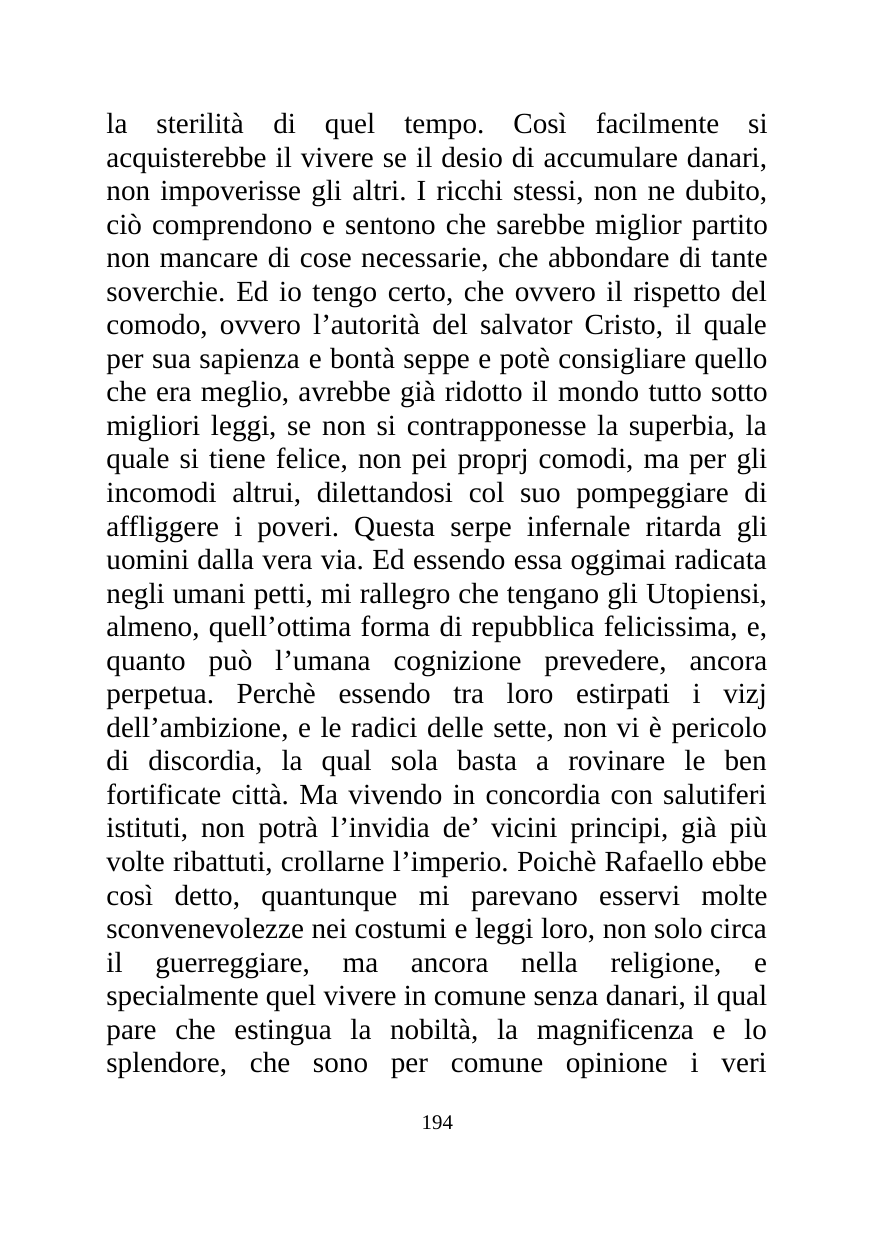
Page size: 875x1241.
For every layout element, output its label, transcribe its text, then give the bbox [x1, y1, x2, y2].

text la sterilità di quel tempo. Così facilmente si acquisterebbe il vivere se il desio di accumulare danari, non impoverisse gli altri. I ricchi stessi, non ne dubito, ciò comprendono e sentono che sarebbe miglior partito non mancare di cose necessarie, che abbondare di tante soverchie. Ed io tengo certo, che ovvero il rispetto del comodo, ovvero l’autorità del salvator Cristo, il quale per sua sapienza e bontà seppe e potè consigliare quello che era meglio, avrebbe già ridotto il mondo tutto sotto migliori leggi, se non si contrapponesse la superbia, la quale si tiene felice, non pei proprj comodi, ma per gli incomodi altrui, dilettandosi col suo pompeggiare di affliggere i poveri. Questa serpe infernale ritarda gli uomini dalla vera via. Ed essendo essa oggimai radicata negli umani petti, mi rallegro che tengano gli Utopiensi, almeno, quell’ottima forma di repubblica felicissima, e, quanto può l’umana cognizione prevedere, ancora perpetua. Perchè essendo tra loro estirpati i vizj dell’ambizione, e le radici delle sette, non vi è pericolo di discordia, la qual sola basta a rovinare le ben fortificate città. Ma vivendo in concordia con salutiferi istituti, non potrà l’invidia de’ vicini principi, già più volte ribattuti, crollarne l’imperio. Poichè Rafaello ebbe così detto, quantunque mi parevano esservi molte sconvenevolezze nei costumi e leggi loro, non solo circa il guerreggiare, ma ancora nella religione, e specialmente quel vivere in comune senza danari, il qual pare che estingua la nobiltà, la magnificenza e lo splendore, che sono per comune opinione i veri [106, 106, 768, 1079]
